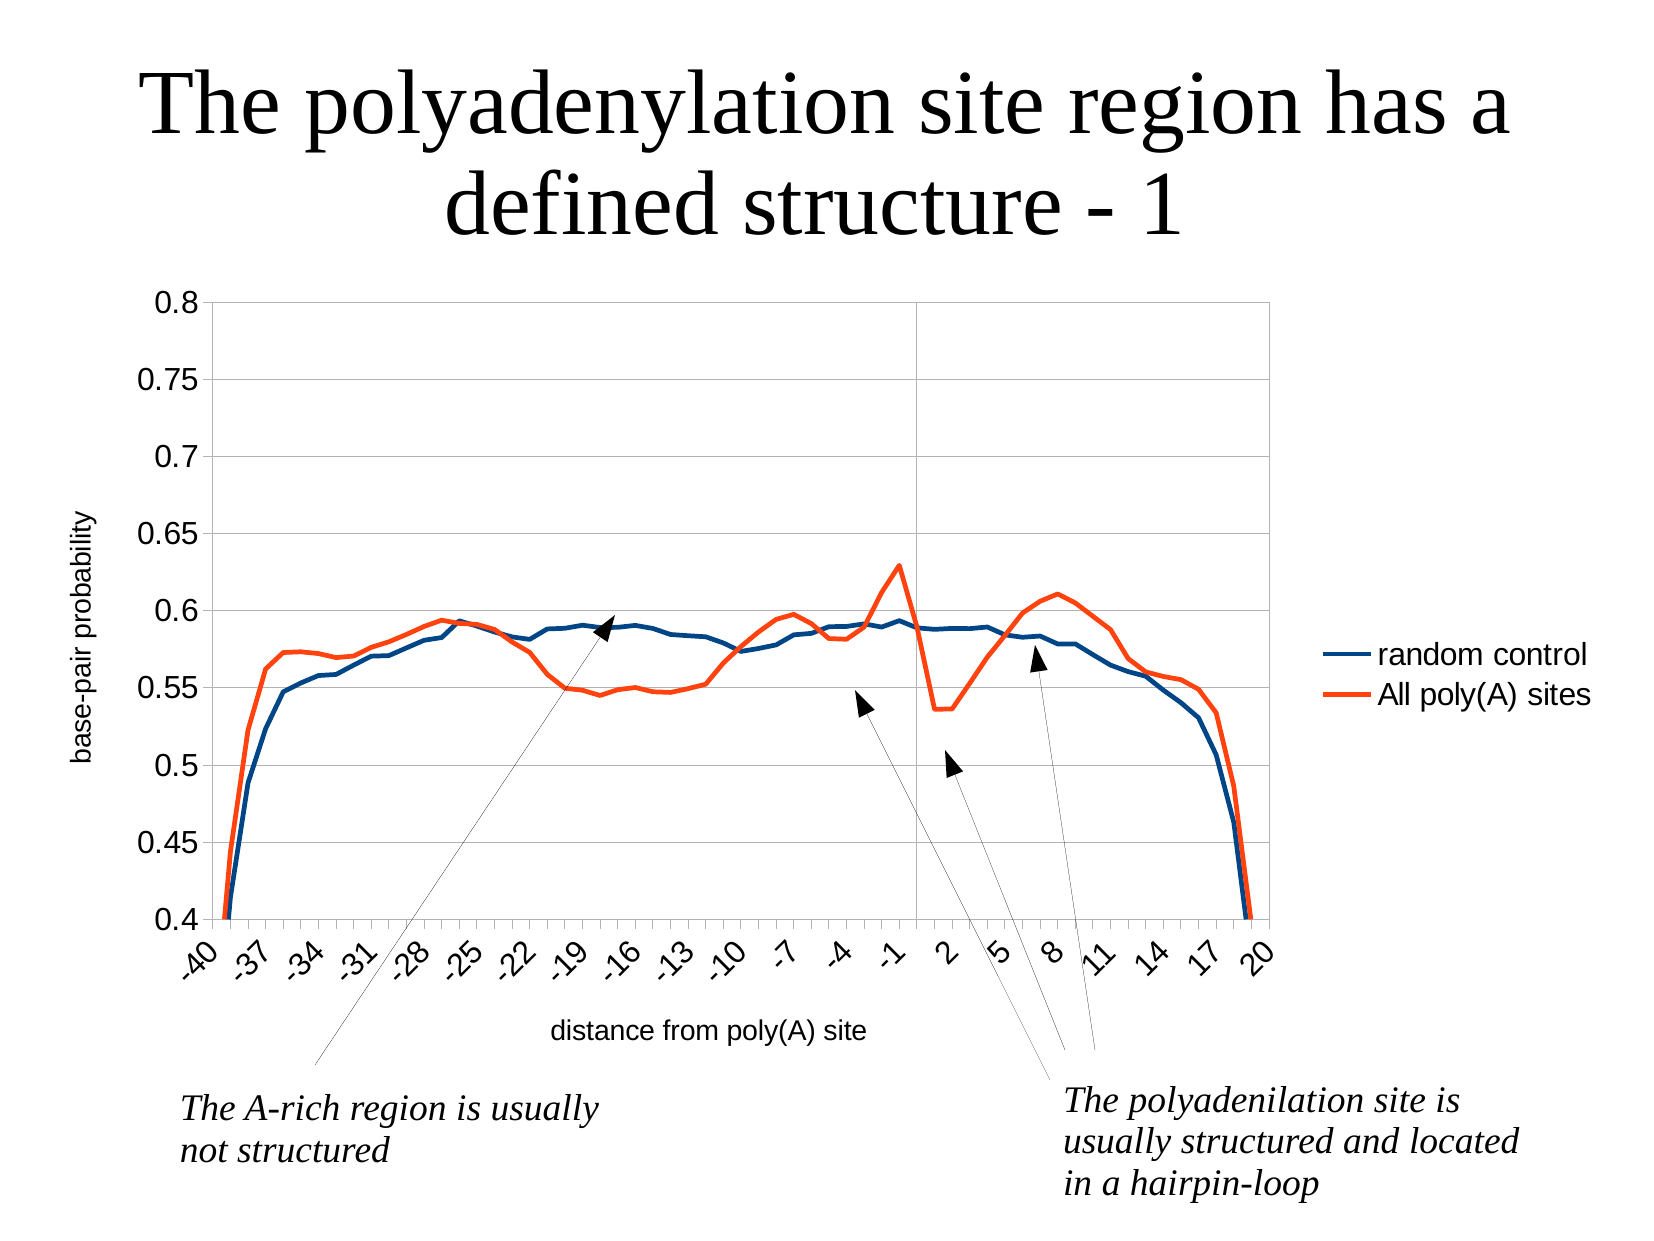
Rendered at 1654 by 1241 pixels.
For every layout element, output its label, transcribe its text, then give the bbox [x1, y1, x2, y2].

text_box The A-rich region is usually not structured [165, 1080, 614, 1179]
text_box The polyadenilation site is usually structured and located in a hairpin-loop [1048, 1071, 1561, 1212]
chart [30, 269, 1615, 1081]
title The polyadenylation site region has a defined structure - 1 [82, 49, 1571, 257]
